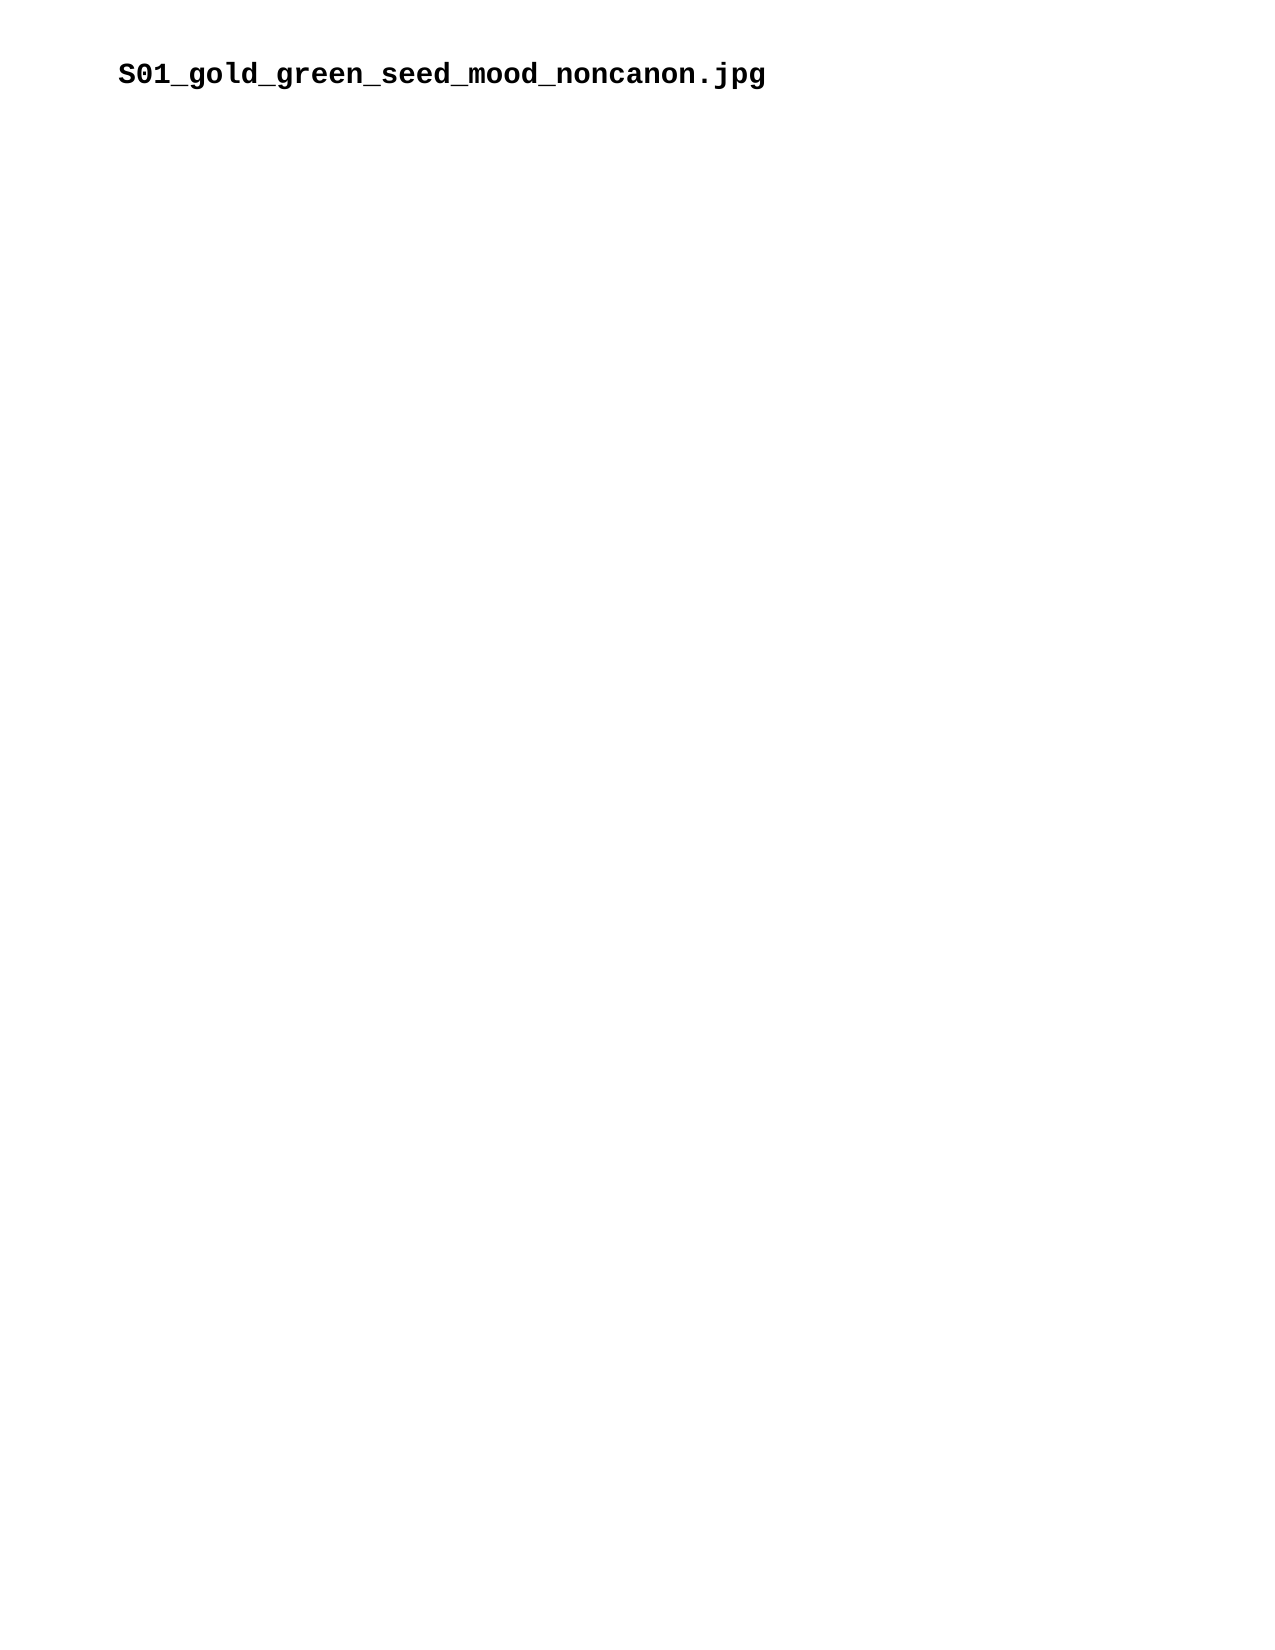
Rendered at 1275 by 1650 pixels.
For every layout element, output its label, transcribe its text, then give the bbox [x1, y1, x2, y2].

subtitle S01_gold_green_seed_mood_noncanon.jpg [118, 59, 1216, 92]
